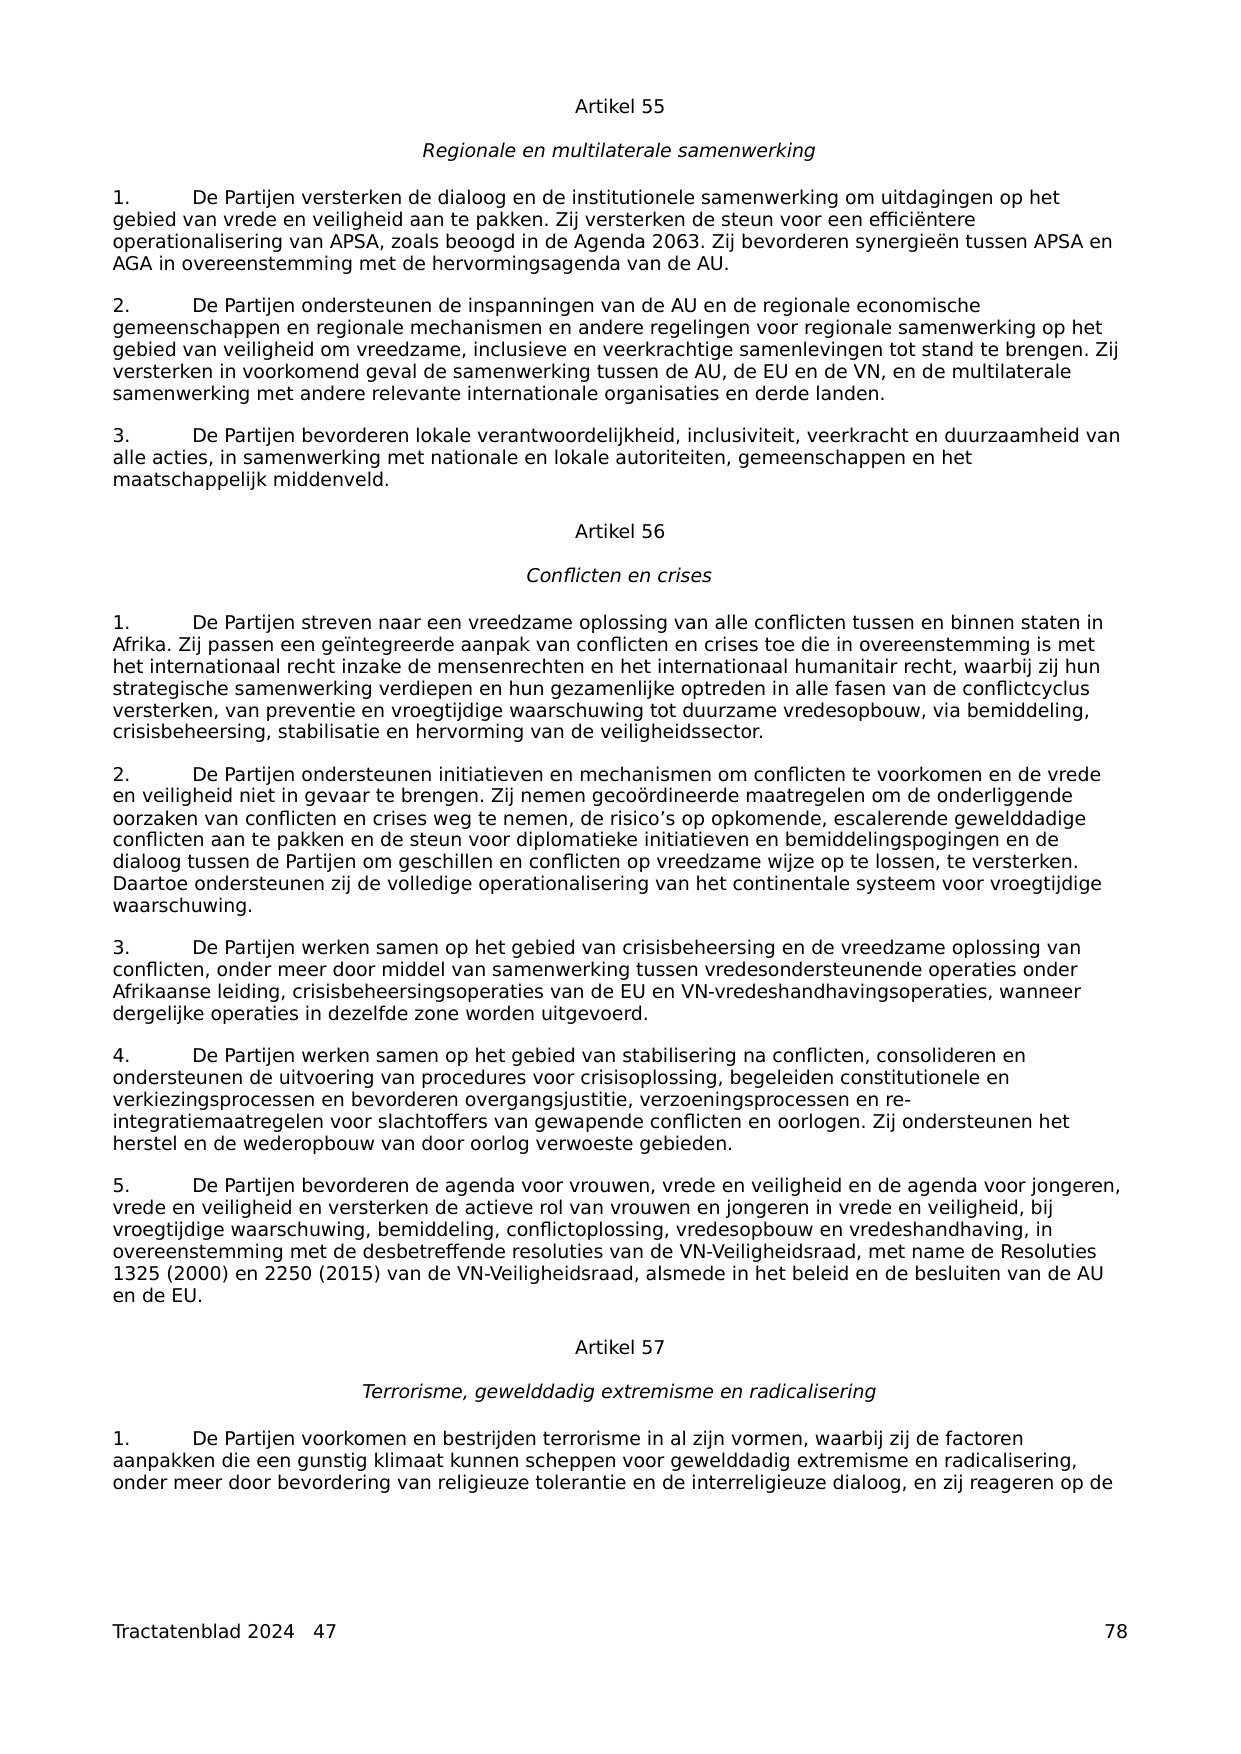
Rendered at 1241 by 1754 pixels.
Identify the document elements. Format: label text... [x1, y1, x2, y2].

text 1. De Partijen voorkomen en bestrijden terrorisme in al zijn vormen, waarbij zij de factoren aanpakken die een gunstig klimaat kunnen scheppen voor gewelddadig extremisme en radicalisering, onder meer door bevordering van religieuze tolerantie en de interreligieuze dialoog, en zij reageren op de [112, 1428, 1128, 1494]
text 3. De Partijen werken samen op het gebied van crisisbeheersing en de vreedzame oplossing van conflicten, onder meer door middel van samenwerking tussen vredesondersteunende operaties onder Afrikaanse leiding, crisisbeheersingsoperaties van de EU en VN-vredeshandhavingsoperaties, wanneer dergelijke operaties in dezelfde zone worden uitgevoerd. [112, 937, 1128, 1025]
text 5. De Partijen bevorderen de agenda voor vrouwen, vrede en veiligheid en de agenda voor jongeren, vrede en veiligheid en versterken de actieve rol van vrouwen en jongeren in vrede en veiligheid, bij vroegtijdige waarschuwing, bemiddeling, conflictoplossing, vredesopbouw en vredeshandhaving, in overeenstemming met de desbetreffende resoluties van de VN-Veiligheidsraad, met name de Resoluties 1325 (2000) en 2250 (2015) van de VN-Veiligheidsraad, alsmede in het beleid en de besluiten van de AU en de EU. [112, 1175, 1128, 1307]
subtitle Artikel 55 Regionale en multilaterale samenwerking [112, 96, 1128, 162]
text 4. De Partijen werken samen op het gebied van stabilisering na conflicten, consolideren en ondersteunen de uitvoering van procedures voor crisisoplossing, begeleiden constitutionele en verkiezingsprocessen en bevorderen overgangsjustitie, verzoeningsprocessen en re- integratiemaatregelen voor slachtoffers van gewapende conflicten en oorlogen. Zij ondersteunen het herstel en de wederopbouw van door oorlog verwoeste gebieden. [112, 1045, 1128, 1155]
text 2. De Partijen ondersteunen initiatieven en mechanismen om conflicten te voorkomen en de vrede en veiligheid niet in gevaar te brengen. Zij nemen gecoördineerde maatregelen om de onderliggende oorzaken van conflicten en crises weg te nemen, de risico’s op opkomende, escalerende gewelddadige conflicten aan te pakken en de steun voor diplomatieke initiatieven en bemiddelingspogingen en de dialoog tussen de Partijen om geschillen en conflicten op vreedzame wijze op te lossen, te versterken. Daartoe ondersteunen zij de volledige operationalisering van het continentale systeem voor vroegtijdige waarschuwing. [112, 763, 1128, 917]
subtitle Artikel 56 Conflicten en crises [112, 521, 1128, 587]
subtitle Artikel 57 Terrorisme, gewelddadig extremisme en radicalisering [112, 1337, 1128, 1403]
text 1. De Partijen versterken de dialoog en de institutionele samenwerking om uitdagingen op het gebied van vrede en veiligheid aan te pakken. Zij versterken de steun voor een efficiëntere operationalisering van APSA, zoals beoogd in de Agenda 2063. Zij bevorderen synergieën tussen APSA en AGA in overeenstemming met de hervormingsagenda van de AU. [112, 187, 1128, 275]
text 2. De Partijen ondersteunen de inspanningen van de AU en de regionale economische gemeenschappen en regionale mechanismen en andere regelingen voor regionale samenwerking op het gebied van veiligheid om vreedzame, inclusieve en veerkrachtige samenlevingen tot stand te brengen. Zij versterken in voorkomend geval de samenwerking tussen de AU, de EU en de VN, en de multilaterale samenwerking met andere relevante internationale organisaties en derde landen. [112, 295, 1128, 405]
text 3. De Partijen bevorderen lokale verantwoordelijkheid, inclusiviteit, veerkracht en duurzaamheid van alle acties, in samenwerking met nationale en lokale autoriteiten, gemeenschappen en het maatschappelijk middenveld. [112, 425, 1128, 491]
text 1. De Partijen streven naar een vreedzame oplossing van alle conflicten tussen en binnen staten in Afrika. Zij passen een geïntegreerde aanpak van conflicten en crises toe die in overeenstemming is met het internationaal recht inzake de mensenrechten en het internationaal humanitair recht, waarbij zij hun strategische samenwerking verdiepen en hun gezamenlijke optreden in alle fasen van de conflictcyclus versterken, van preventie en vroegtijdige waarschuwing tot duurzame vredesopbouw, via bemiddeling, crisisbeheersing, stabilisatie en hervorming van de veiligheidssector. [112, 612, 1128, 743]
